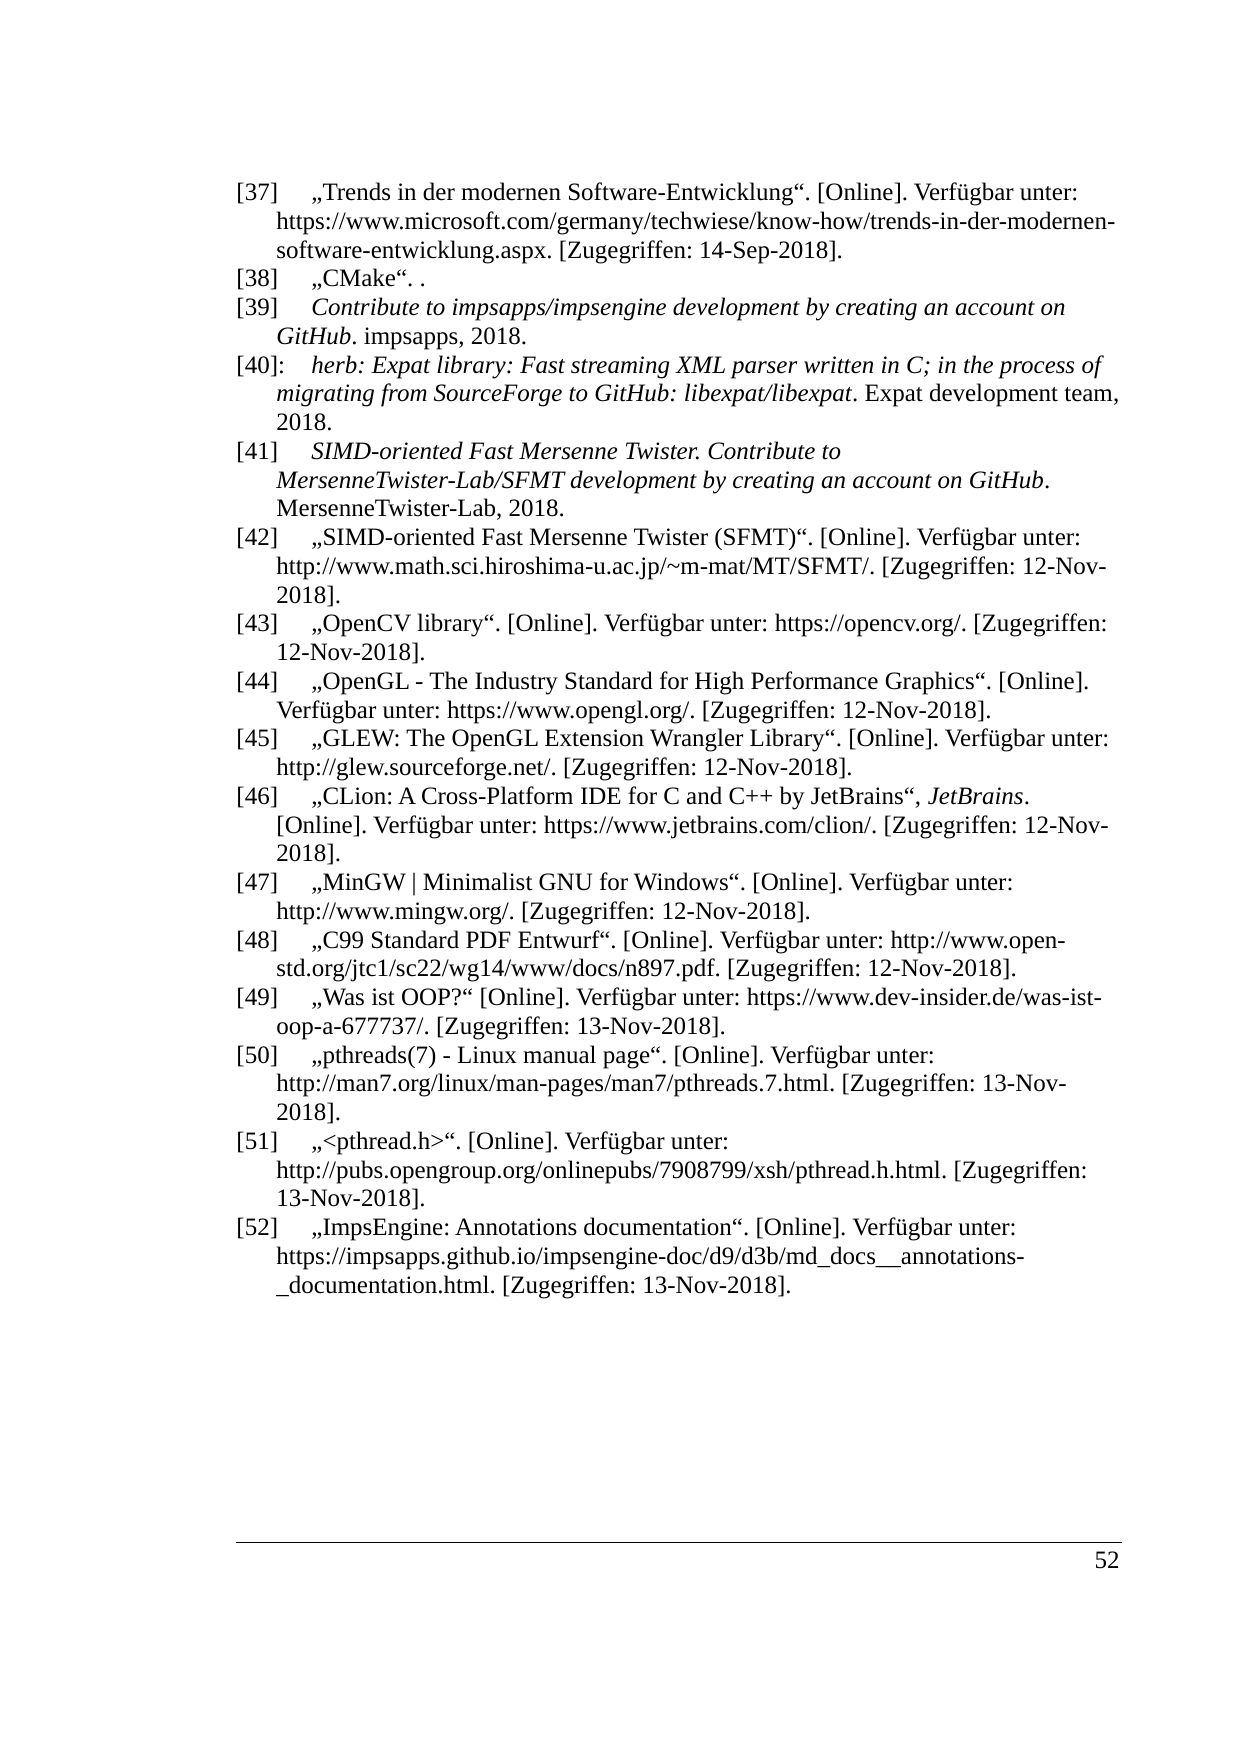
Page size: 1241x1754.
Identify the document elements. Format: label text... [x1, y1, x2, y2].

text [45] „GLEW: The OpenGL Extension Wrangler Library“. [Online]. Verfügbar unter: http://glew.sourceforge.net/. [Zugegriffen: 12-Nov-2018]. [236, 723, 1122, 781]
text [49] „Was ist OOP?“ [Online]. Verfügbar unter: https://www.dev-insider.de/was-ist-oop-a-677737/. [Zugegriffen: 13-Nov-2018]. [236, 982, 1122, 1040]
text [38] „CMake“. . [236, 263, 1122, 292]
text [50] „pthreads(7) - Linux manual page“. [Online]. Verfügbar unter: http://man7.org/linux/man-pages/man7/pthreads.7.html. [Zugegriffen: 13-Nov-2018]. [236, 1040, 1122, 1126]
text [37] „Trends in der modernen Software-Entwicklung“. [Online]. Verfügbar unter: https://www.microsoft.com/germany/techwiese/know-how/trends-in-der-modernen-software-entwicklung.aspx. [Zugegriffen: 14-Sep-2018]. [236, 177, 1122, 263]
text [47] „MinGW | Minimalist GNU for Windows“. [Online]. Verfügbar unter: http://www.mingw.org/. [Zugegriffen: 12-Nov-2018]. [236, 867, 1122, 925]
text [41] SIMD-oriented Fast Mersenne Twister. Contribute to MersenneTwister-Lab/SFMT development by creating an account on GitHub. MersenneTwister-Lab, 2018. [236, 436, 1122, 522]
text [39] Contribute to impsapps/impsengine development by creating an account on GitHub. impsapps, 2018. [236, 292, 1122, 350]
text [51] „<pthread.h>“. [Online]. Verfügbar unter: http://pubs.opengroup.org/onlinepubs/7908799/xsh/pthread.h.html. [Zugegriffen: 13-Nov-2018]. [236, 1126, 1122, 1212]
text [46] „CLion: A Cross-Platform IDE for C and C++ by JetBrains“, JetBrains. [Online]. Verfügbar unter: https://www.jetbrains.com/clion/. [Zugegriffen: 12-Nov-2018]. [236, 781, 1122, 867]
text [40]: herb: Expat library: Fast streaming XML parser written in C; in the process of migrating from SourceForge to GitHub: libexpat/libexpat. Expat development team, 2018. [236, 350, 1122, 436]
text [52] „ImpsEngine: Annotations documentation“. [Online]. Verfügbar unter: https://impsapps.github.io/impsengine-doc/d9/d3b/md_docs__annotations-_documentation.html. [Zugegriffen: 13-Nov-2018]. [236, 1212, 1122, 1298]
text [44] „OpenGL - The Industry Standard for High Performance Graphics“. [Online]. Verfügbar unter: https://www.opengl.org/. [Zugegriffen: 12-Nov-2018]. [236, 666, 1122, 723]
text [42] „SIMD-oriented Fast Mersenne Twister (SFMT)“. [Online]. Verfügbar unter: http://www.math.sci.hiroshima-u.ac.jp/~m-mat/MT/SFMT/. [Zugegriffen: 12-Nov-2018]. [236, 522, 1122, 608]
text [48] „C99 Standard PDF Entwurf“. [Online]. Verfügbar unter: http://www.open-std.org/jtc1/sc22/wg14/www/docs/n897.pdf. [Zugegriffen: 12-Nov-2018]. [236, 925, 1122, 982]
text [43] „OpenCV library“. [Online]. Verfügbar unter: https://opencv.org/. [Zugegriffen: 12-Nov-2018]. [236, 608, 1122, 666]
